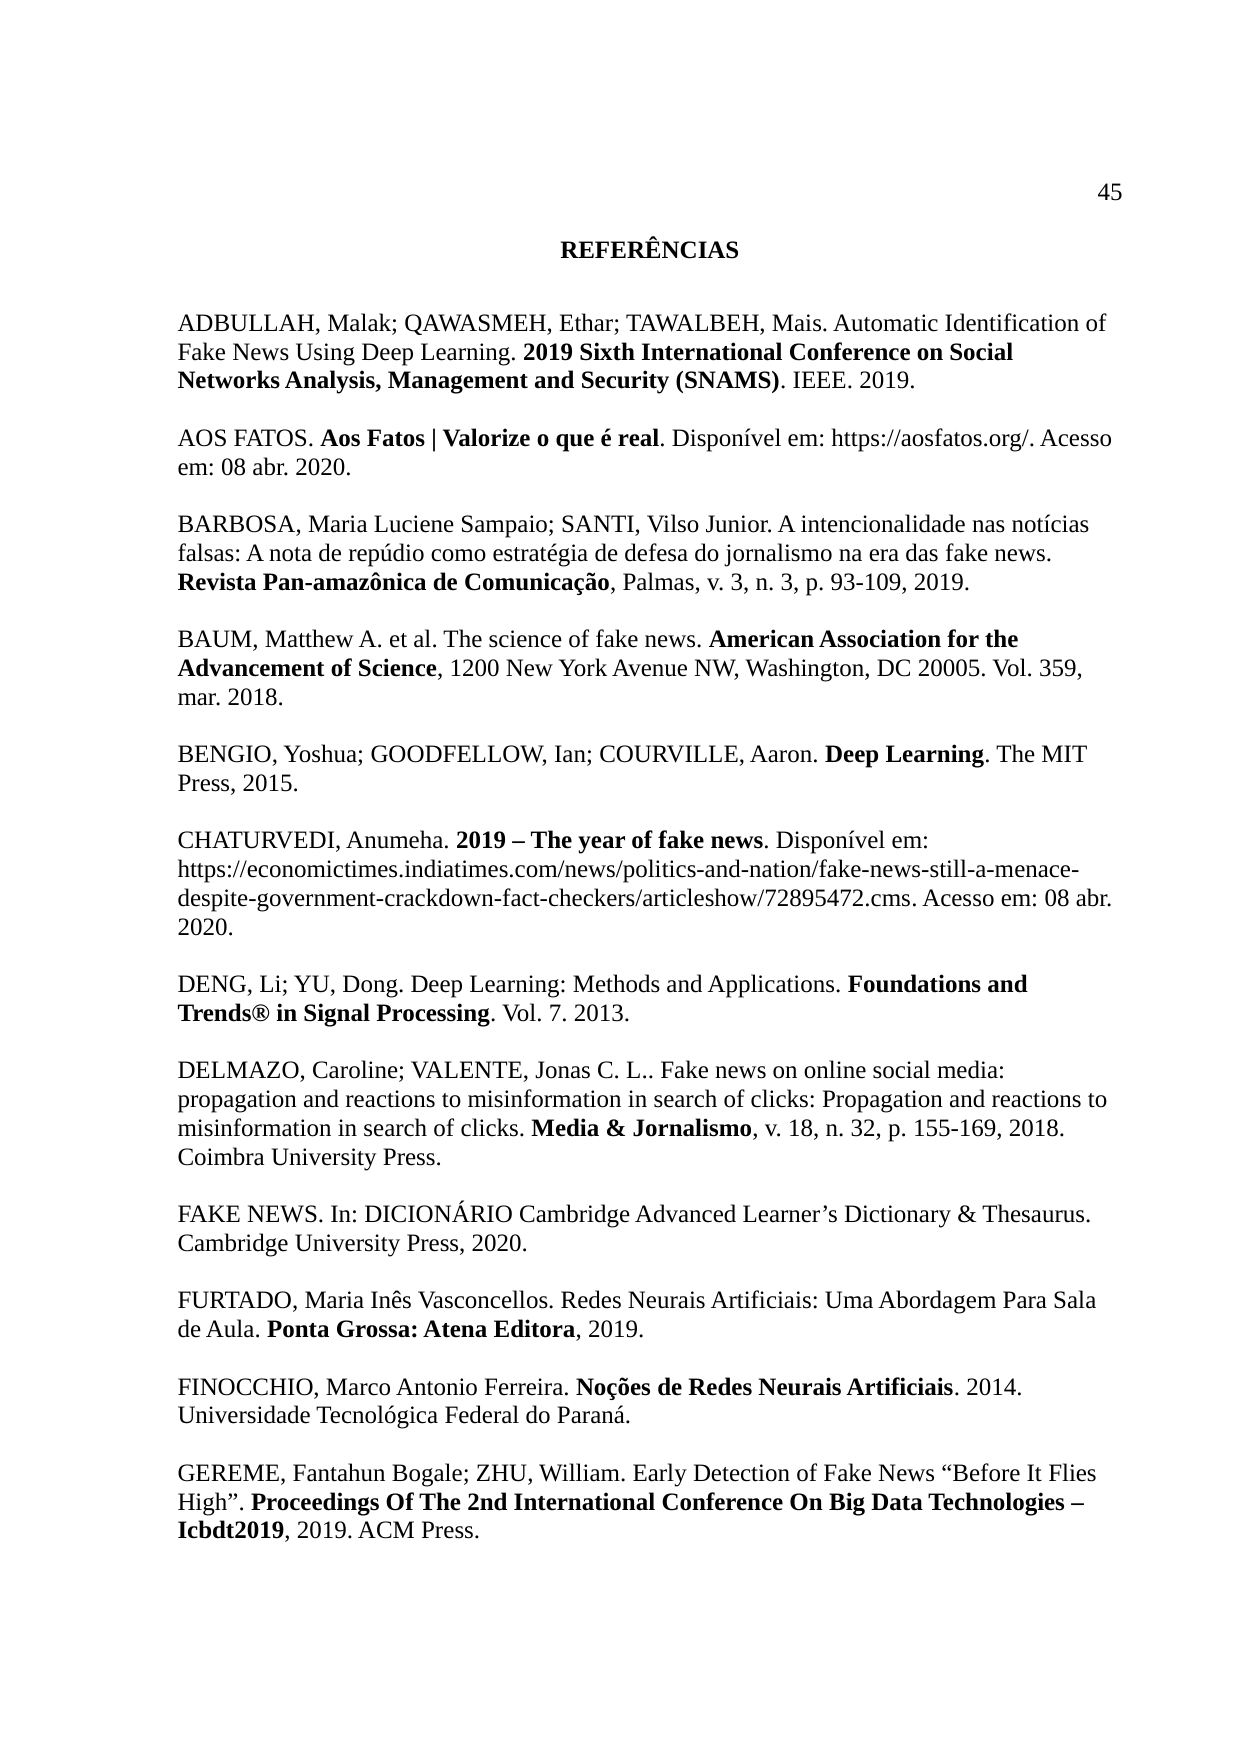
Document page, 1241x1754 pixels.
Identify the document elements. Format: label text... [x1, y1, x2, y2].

text FAKE NEWS. In: DICIONÁRIO Cambridge Advanced Learner’s Dictionary & Thesaurus. Cambridge University Press, 2020. [177, 1199, 1122, 1257]
text BENGIO, Yoshua; GOODFELLOW, Ian; COURVILLE, Aaron. Deep Learning. The MIT Press, 2015. [177, 739, 1122, 797]
text DENG, Li; YU, Dong. Deep Learning: Methods and Applications. Foundations and Trends® in Signal Processing. Vol. 7. 2013. [177, 969, 1122, 1027]
text GEREME, Fantahun Bogale; ZHU, William. Early Detection of Fake News “Before It Flies High”. Proceedings Of The 2nd International Conference On Big Data Technologies – Icbdt2019, 2019. ACM Press. [177, 1458, 1122, 1544]
subtitle REFERÊNCIAS [177, 235, 1122, 264]
text ADBULLAH, Malak; QAWASMEH, Ethar; TAWALBEH, Mais. Automatic Identification of Fake News Using Deep Learning. 2019 Sixth International Conference on Social Networks Analysis, Management and Security (SNAMS). IEEE. 2019. [177, 308, 1122, 394]
text BARBOSA, Maria Luciene Sampaio; SANTI, Vilso Junior. A intencionalidade nas notícias falsas: A nota de repúdio como estratégia de defesa do jornalismo na era das fake news. Revista Pan-amazônica de Comunicação, Palmas, v. 3, n. 3, p. 93-109, 2019. [177, 509, 1122, 596]
text FINOCCHIO, Marco Antonio Ferreira. Noções de Redes Neurais Artificiais. 2014. Universidade Tecnológica Federal do Paraná. [177, 1372, 1122, 1429]
text BAUM, Matthew A. et al. The science of fake news. American Association for the Advancement of Science, 1200 New York Avenue NW, Washington, DC 20005. Vol. 359, mar. 2018. [177, 624, 1122, 711]
text CHATURVEDI, Anumeha. 2019 – The year of fake news. Disponível em: https://economictimes.indiatimes.com/news/politics-and-nation/fake-news-still-a-menace-despite-government-crackdown-fact-checkers/articleshow/72895472.cms. Acesso em: 08 abr. 2020. [177, 826, 1122, 941]
text AOS FATOS. Aos Fatos | Valorize o que é real. Disponível em: https://aosfatos.org/. Acesso em: 08 abr. 2020. [177, 423, 1122, 481]
text DELMAZO, Caroline; VALENTE, Jonas C. L.. Fake news on online social media: propagation and reactions to misinformation in search of clicks: Propagation and reactions to misinformation in search of clicks. Media & Jornalismo, v. 18, n. 32, p. 155-169, 2018. Coimbra University Press. [177, 1056, 1122, 1171]
text FURTADO, Maria Inês Vasconcellos. Redes Neurais Artificiais: Uma Abordagem Para Sala de Aula. Ponta Grossa: Atena Editora, 2019. [177, 1286, 1122, 1343]
